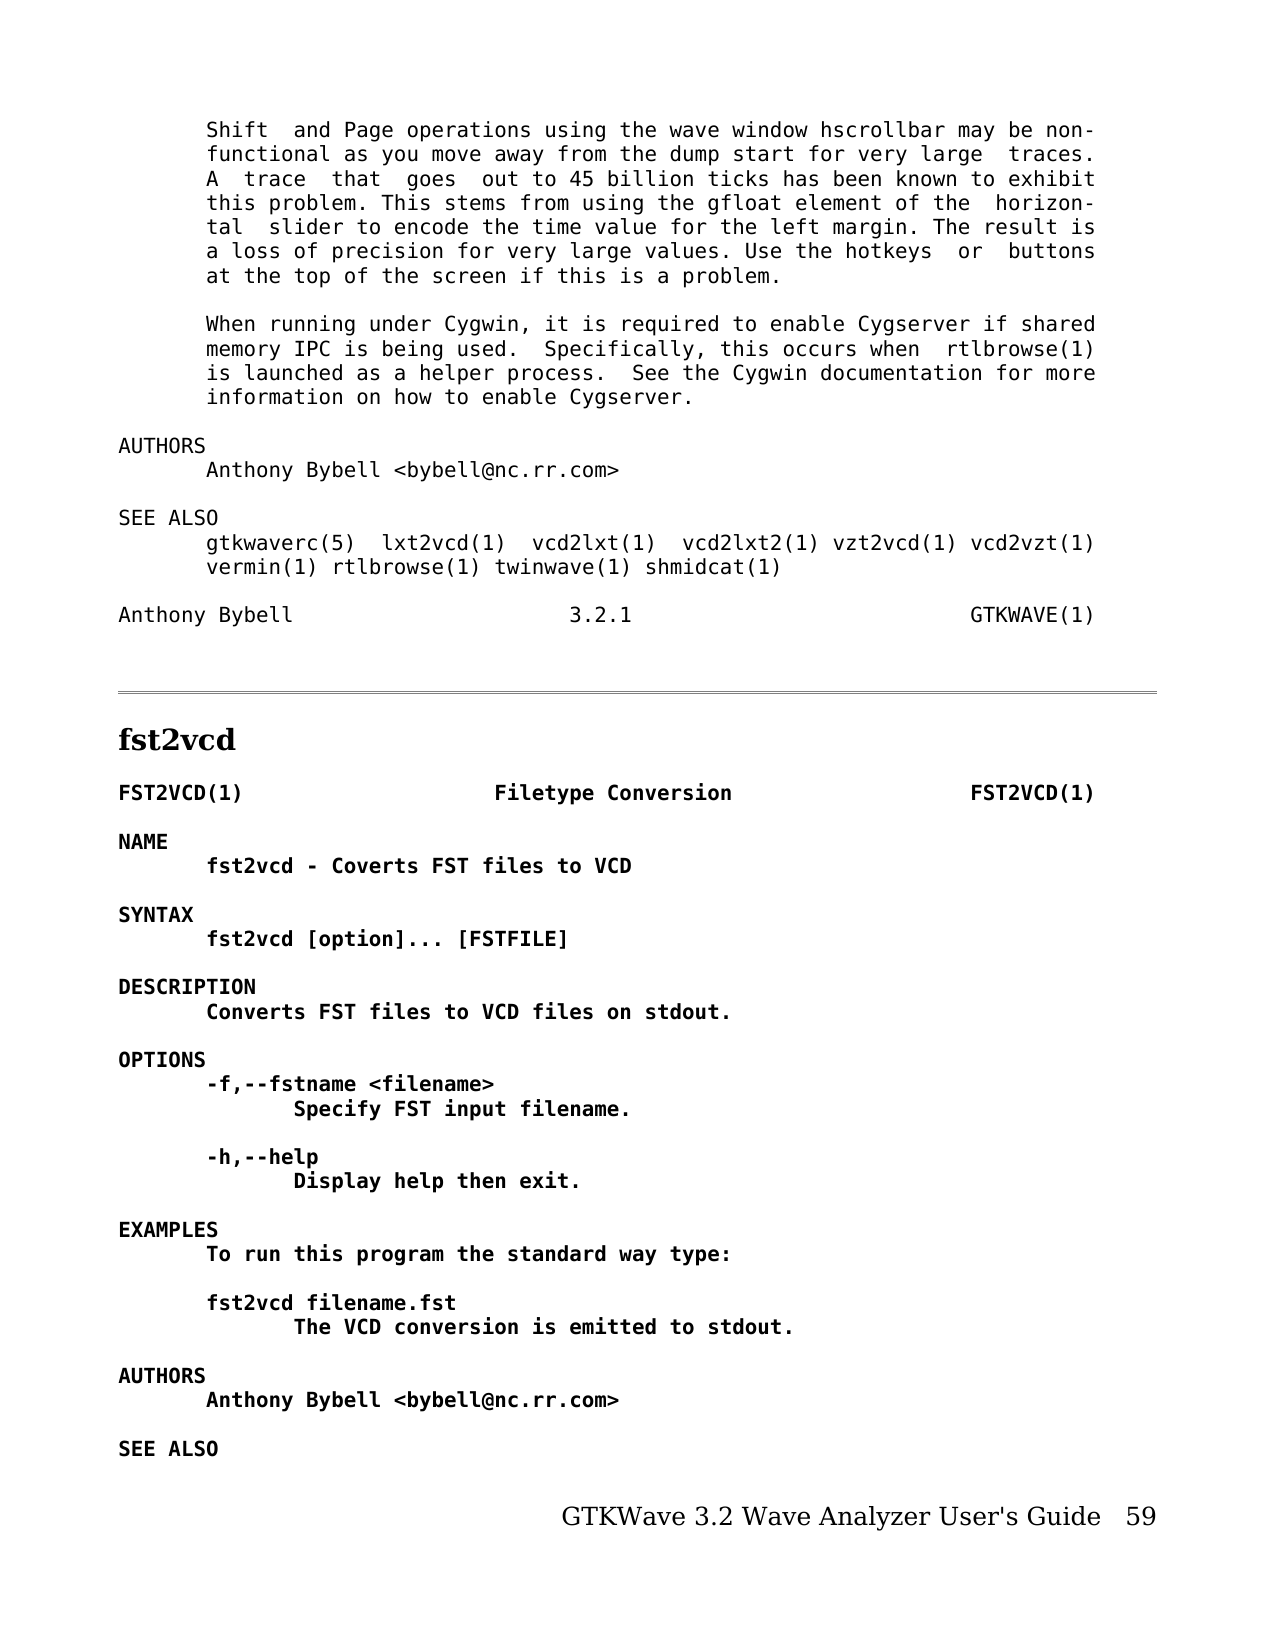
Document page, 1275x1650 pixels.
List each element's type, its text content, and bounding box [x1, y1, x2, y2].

text Shift and Page operations using the wave window hscrollbar may be non- [118, 118, 1157, 142]
text FST2VCD(1) Filetype Conversion FST2VCD(1) [118, 781, 1157, 806]
text AUTHORS [118, 1364, 1157, 1388]
text fst2vcd - Coverts FST files to VCD [118, 854, 1157, 878]
text -h,--help [118, 1145, 1157, 1169]
text tal slider to encode the time value for the left margin. The result is [118, 215, 1157, 239]
text To run this program the standard way type: [118, 1242, 1157, 1267]
text DESCRIPTION [118, 975, 1157, 1000]
text SYNTAX [118, 903, 1157, 927]
text When running under Cygwin, it is required to enable Cygserver if shared [118, 312, 1157, 337]
text at the top of the screen if this is a problem. [118, 264, 1157, 288]
text Anthony Bybell <bybell@nc.rr.com> [118, 1388, 1157, 1412]
text Anthony Bybell 3.2.1 GTKWAVE(1) [118, 603, 1157, 628]
text EXAMPLES [118, 1218, 1157, 1242]
text functional as you move away from the dump start for very large traces. [118, 142, 1157, 167]
text Anthony Bybell <bybell@nc.rr.com> [118, 458, 1157, 482]
text Display help then exit. [118, 1169, 1157, 1194]
text fst2vcd filename.fst [118, 1291, 1157, 1315]
text fst2vcd [118, 723, 1157, 757]
text this problem. This stems from using the gfloat element of the horizon- [118, 191, 1157, 215]
text A trace that goes out to 45 billion ticks has been known to exhibit [118, 167, 1157, 191]
text NAME [118, 830, 1157, 854]
text SEE ALSO [118, 506, 1157, 531]
text Converts FST files to VCD files on stdout. [118, 1000, 1157, 1024]
text -f,--fstname <filename> [118, 1072, 1157, 1097]
text is launched as a helper process. See the Cygwin documentation for more [118, 361, 1157, 385]
text AUTHORS [118, 434, 1157, 458]
text memory IPC is being used. Specifically, this occurs when rtlbrowse(1) [118, 337, 1157, 361]
text a loss of precision for very large values. Use the hotkeys or buttons [118, 239, 1157, 264]
text OPTIONS [118, 1048, 1157, 1072]
text Specify FST input filename. [118, 1097, 1157, 1121]
text SEE ALSO [118, 1437, 1157, 1461]
text fst2vcd [option]... [FSTFILE] [118, 927, 1157, 951]
text information on how to enable Cygserver. [118, 385, 1157, 409]
text vermin(1) rtlbrowse(1) twinwave(1) shmidcat(1) [118, 555, 1157, 579]
text The VCD conversion is emitted to stdout. [118, 1315, 1157, 1339]
text gtkwaverc(5) lxt2vcd(1) vcd2lxt(1) vcd2lxt2(1) vzt2vcd(1) vcd2vzt(1) [118, 531, 1157, 555]
